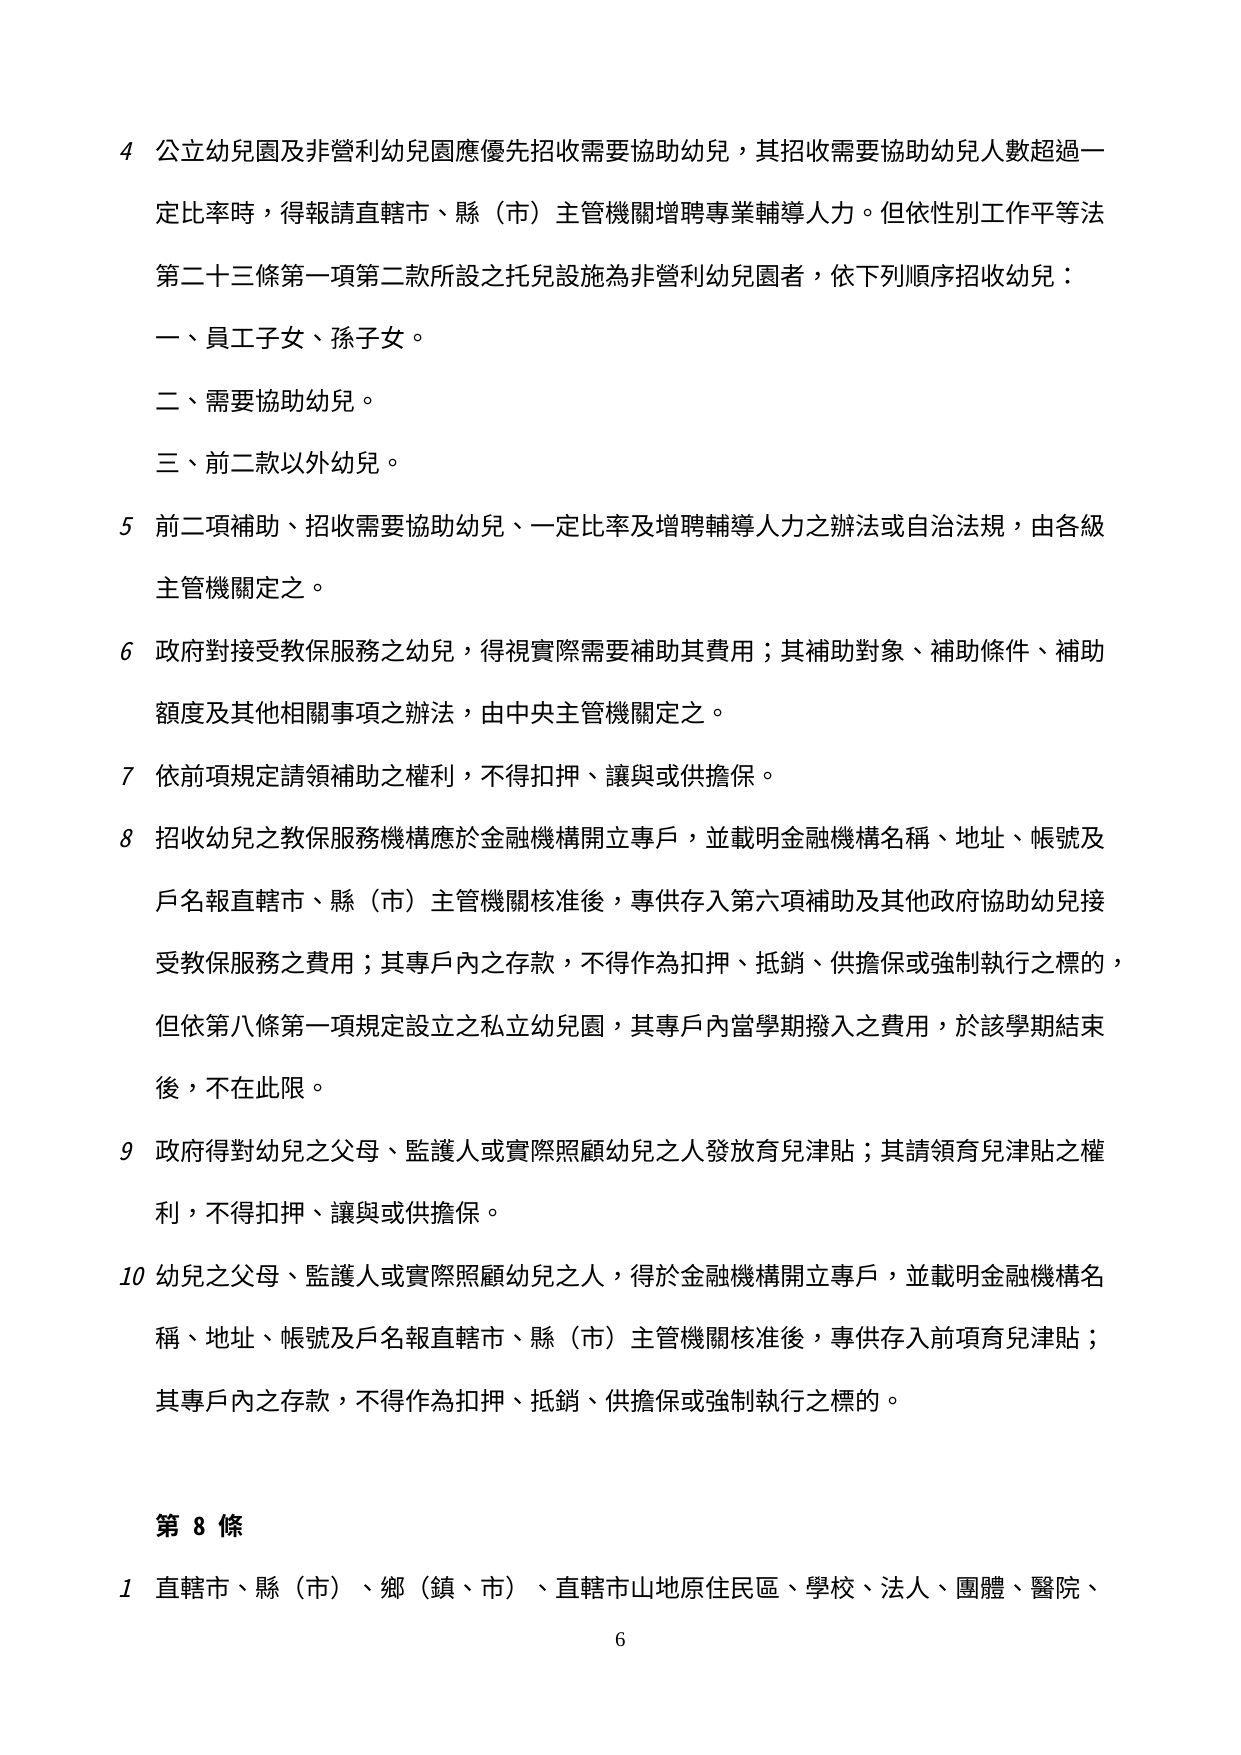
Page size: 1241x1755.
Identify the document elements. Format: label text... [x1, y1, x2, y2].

text 9 政府得對幼兒之父母、監護人或實際照顧幼兒之人發放育兒津貼；其請領育兒津貼之權利，不得扣押、讓與或供擔保。 [118, 1108, 1122, 1233]
text 二、需要協助幼兒。 [156, 358, 1122, 420]
text 一、員工子女、孫子女。 [156, 295, 1122, 358]
text 第 8 條 [156, 1483, 1122, 1545]
text 6 政府對接受教保服務之幼兒，得視實際需要補助其費用；其補助對象、補助條件、補助額度及其他相關事項之辦法，由中央主管機關定之。 [118, 608, 1122, 733]
text 三、前二款以外幼兒。 [156, 420, 1122, 483]
text 8 招收幼兒之教保服務機構應於金融機構開立專戶，並載明金融機構名稱、地址、帳號及戶名報直轄市、縣（市）主管機關核准後，專供存入第六項補助及其他政府協助幼兒接受教保服務之費用；其專戶內之存款，不得作為扣押、抵銷、供擔保或強制執行之標的，但依第八條第一項規定設立之私立幼兒園，其專戶內當學期撥入之費用，於該學期結束後，不在此限。 [118, 795, 1122, 1108]
text 4 公立幼兒園及非營利幼兒園應優先招收需要協助幼兒，其招收需要協助幼兒人數超過一定比率時，得報請直轄市、縣（市）主管機關增聘專業輔導人力。但依性別工作平等法第二十三條第一項第二款所設之托兒設施為非營利幼兒園者，依下列順序招收幼兒： [118, 108, 1122, 295]
text 1 直轄市、縣（市）、鄉（鎮、市）、直轄市山地原住民區、學校、法人、團體、醫院、 [118, 1545, 1122, 1608]
text 10 幼兒之父母、監護人或實際照顧幼兒之人，得於金融機構開立專戶，並載明金融機構名稱、地址、帳號及戶名報直轄市、縣（市）主管機關核准後，專供存入前項育兒津貼；其專戶內之存款，不得作為扣押、抵銷、供擔保或強制執行之標的。 [118, 1233, 1122, 1420]
text 7 依前項規定請領補助之權利，不得扣押、讓與或供擔保。 [118, 733, 1122, 795]
text 5 前二項補助、招收需要協助幼兒、一定比率及增聘輔導人力之辦法或自治法規，由各級主管機關定之。 [118, 483, 1122, 608]
